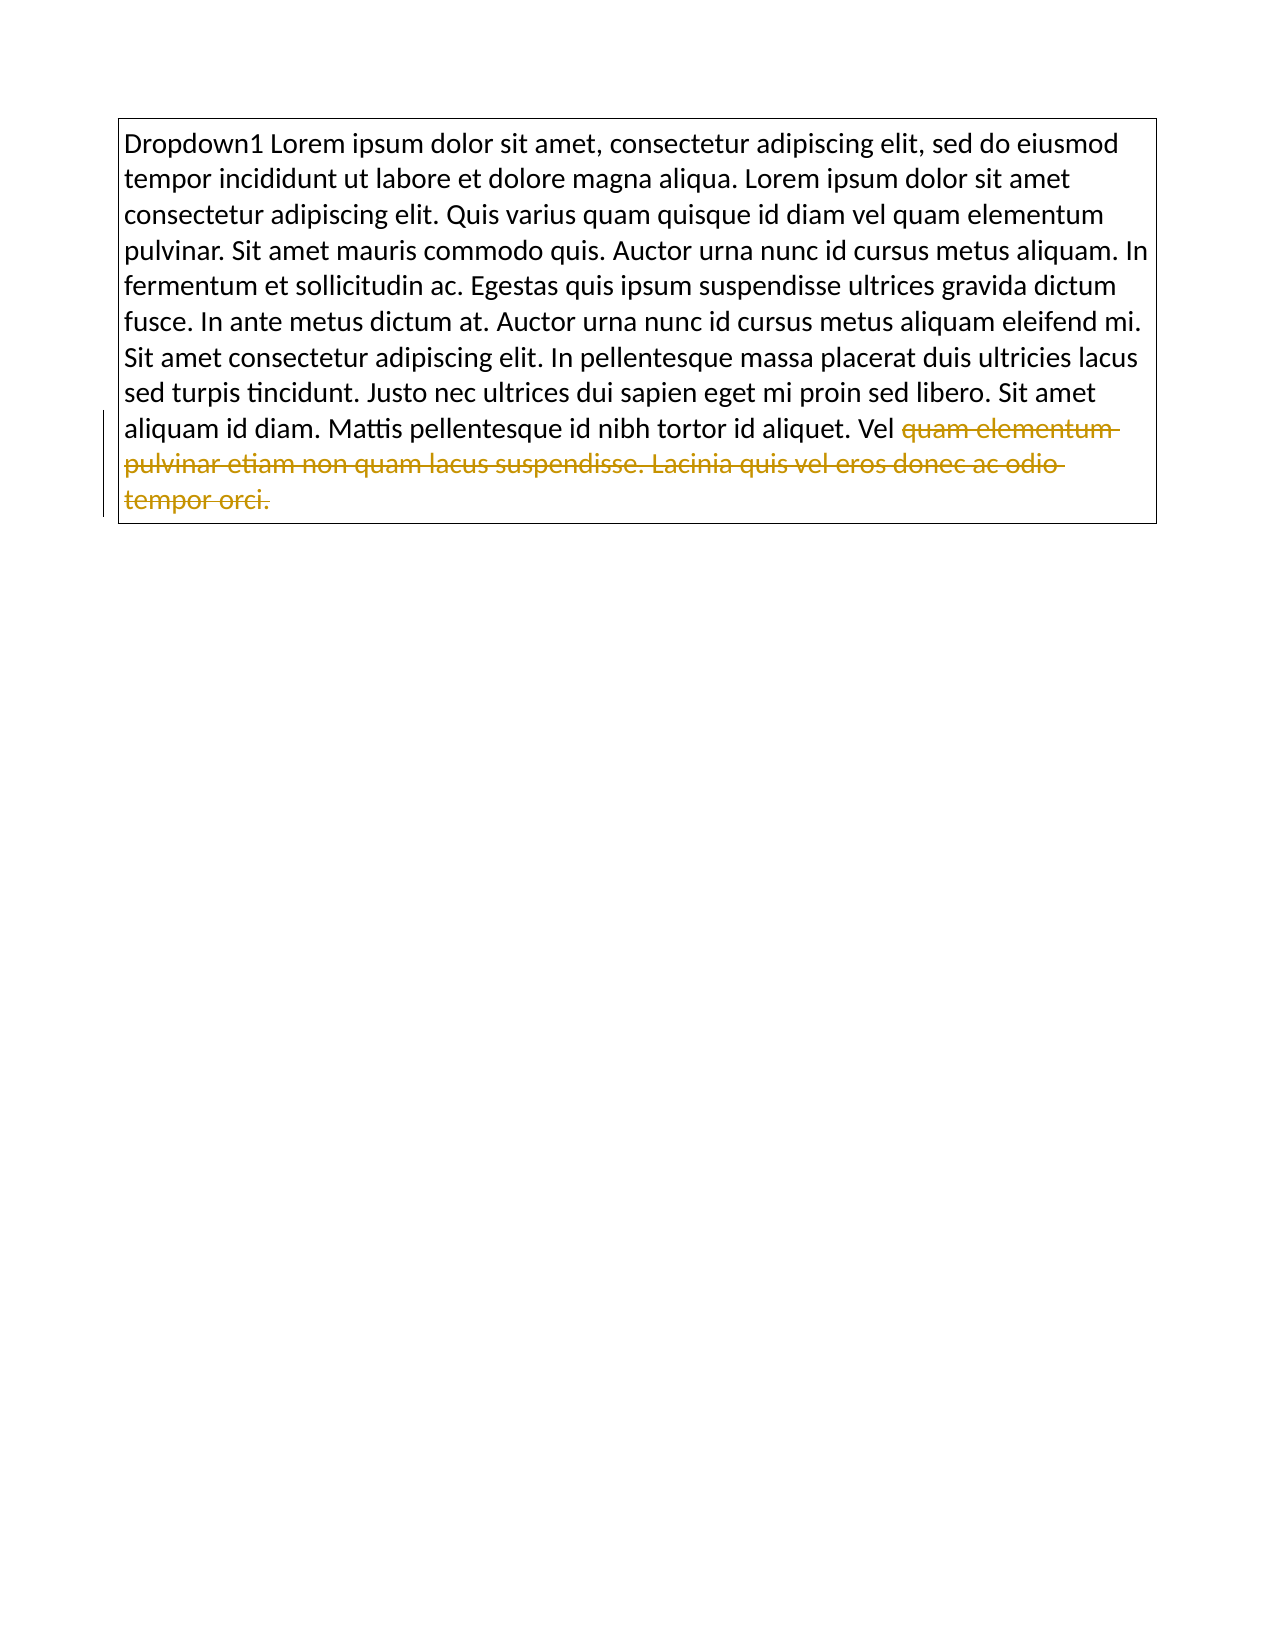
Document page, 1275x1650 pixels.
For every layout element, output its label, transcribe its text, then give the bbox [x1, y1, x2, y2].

table_header Dropdown1 Lorem ipsum dolor sit amet, consectetur adipiscing elit, sed do eiusmod tempor incididunt ut labore et dolore magna aliqua. Lorem ipsum dolor sit amet consectetur adipiscing elit. Quis varius quam quisque id diam vel quam elementum pulvinar. Sit amet mauris commodo quis. Auctor urna nunc id cursus metus aliquam. In fermentum et sollicitudin ac. Egestas quis ipsum suspendisse ultrices gravida dictum fusce. In ante metus dictum at. Auctor urna nunc id cursus metus aliquam eleifend mi. Sit amet consectetur adipiscing elit. In pellentesque massa placerat duis ultricies lacus sed turpis tincidunt. Justo nec ultrices dui sapien eget mi proin sed libero. Sit amet aliquam id diam. Mattis pellentesque id nibh tortor id aliquet. Vel [119, 119, 1156, 522]
